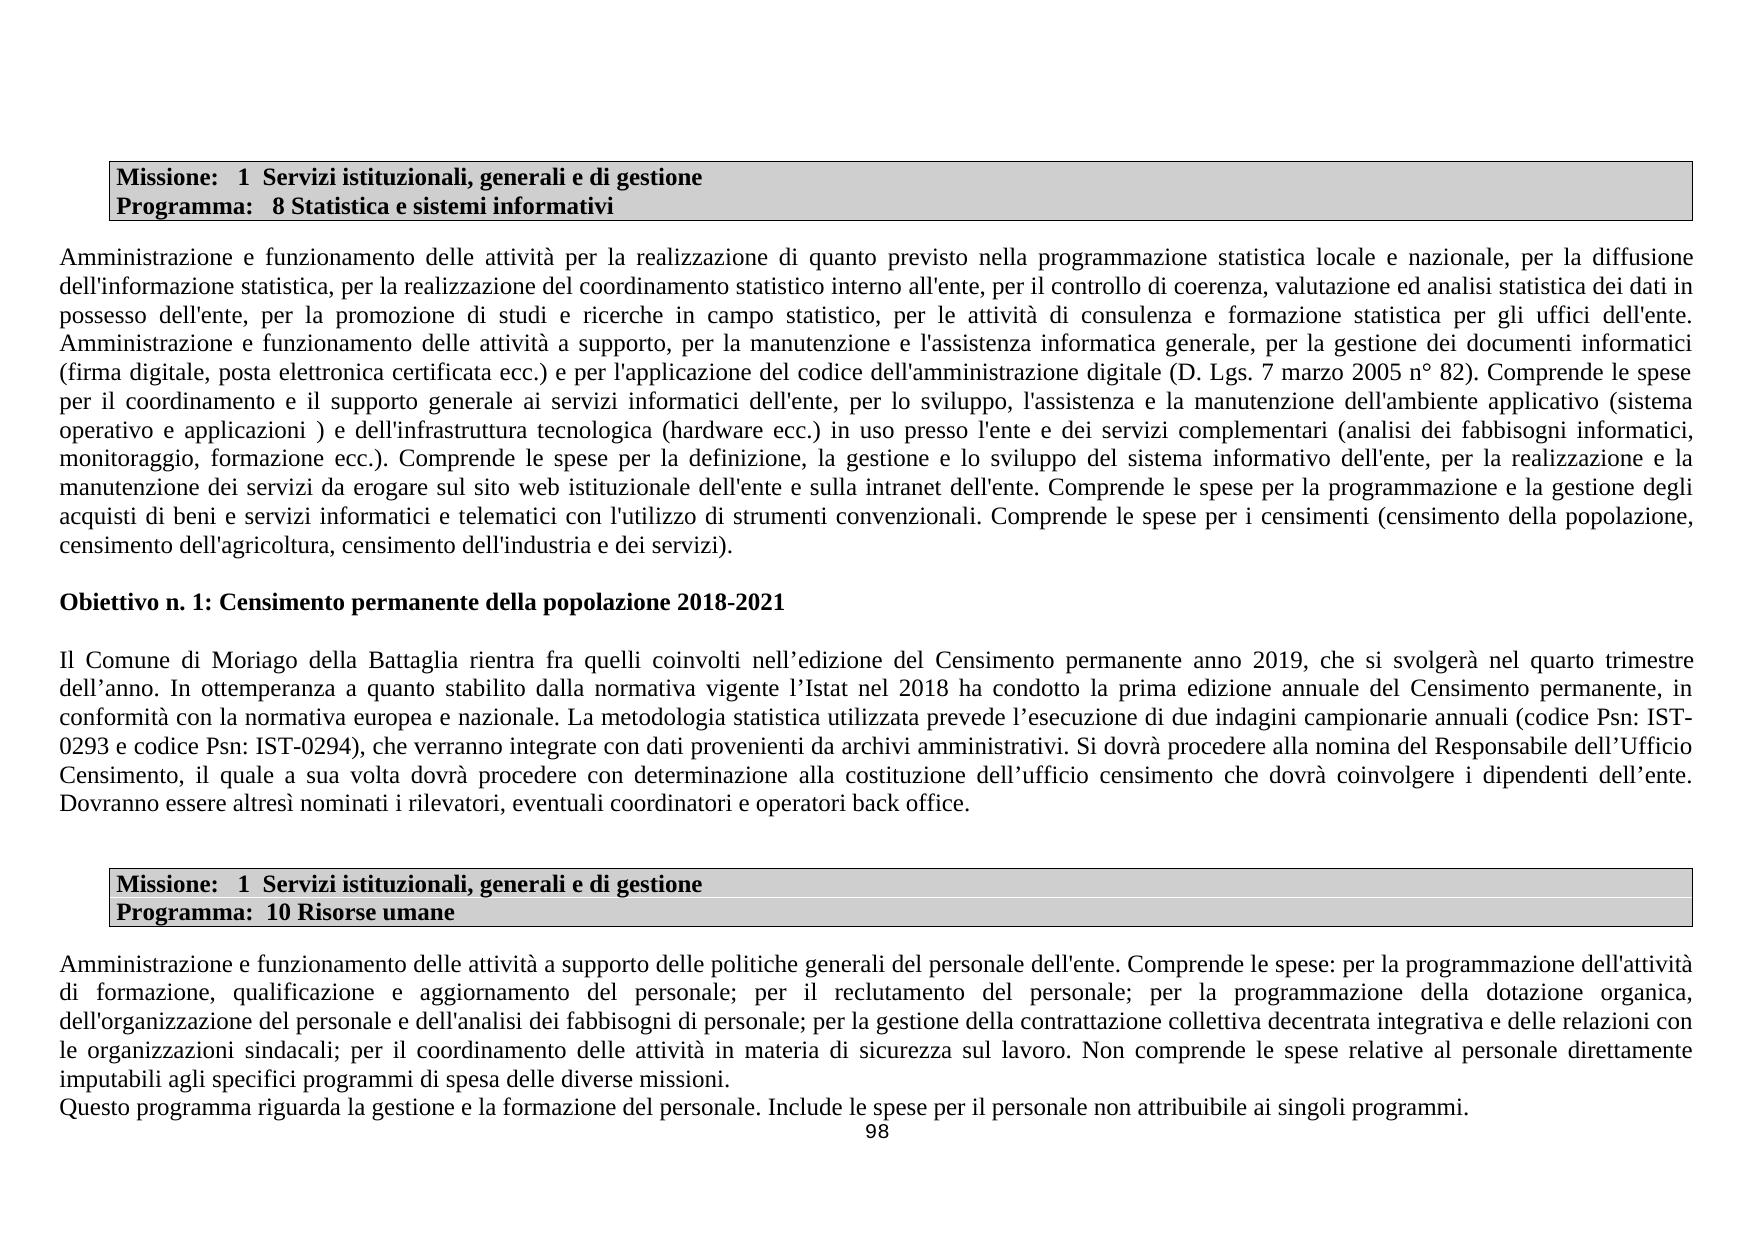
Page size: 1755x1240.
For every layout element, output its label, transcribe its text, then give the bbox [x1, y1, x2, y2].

table_header Missione: 1 Servizi istituzionali, generali e di gestione [110, 162, 1692, 191]
table_header Missione: 1 Servizi istituzionali, generali e di gestione [110, 869, 1692, 897]
text Questo programma riguarda la gestione e la formazione del personale. Include le spese per il personale non attribuibile ai singoli programmi. [59, 1092, 1695, 1121]
text Amministrazione e funzionamento delle attività a supporto delle politiche generali del personale dell'ente. Comprende le spese: per la programmazione dell'attività di formazione, qualificazione e aggiornamento del personale; per il reclutamento del personale; per la programmazione della dotazione organica, dell'organizzazione del personale e dell'analisi dei fabbisogni di personale; per la gestione della contrattazione collettiva decentrata integrativa e delle relazioni con le organizzazioni sindacali; per il coordinamento delle attività in materia di sicurezza sul lavoro. Non comprende le spese relative al personale direttamente imputabili agli specifici programmi di spesa delle diverse missioni. [59, 949, 1695, 1092]
text Amministrazione e funzionamento delle attività per la realizzazione di quanto previsto nella programmazione statistica locale e nazionale, per la diffusione dell'informazione statistica, per la realizzazione del coordinamento statistico interno all'ente, per il controllo di coerenza, valutazione ed analisi statistica dei dati in possesso dell'ente, per la promozione di studi e ricerche in campo statistico, per le attività di consulenza e formazione statistica per gli uffici dell'ente. Amministrazione e funzionamento delle attività a supporto, per la manutenzione e l'assistenza informatica generale, per la gestione dei documenti informatici (firma digitale, posta elettronica certificata ecc.) e per l'applicazione del codice dell'amministrazione digitale (D. Lgs. 7 marzo 2005 n° 82). Comprende le spese per il coordinamento e il supporto generale ai servizi informatici dell'ente, per lo sviluppo, l'assistenza e la manutenzione dell'ambiente applicativo (sistema operativo e applicazioni ) e dell'infrastruttura tecnologica (hardware ecc.) in uso presso l'ente e dei servizi complementari (analisi dei fabbisogni informatici, monitoraggio, formazione ecc.). Comprende le spese per la definizione, la gestione e lo sviluppo del sistema informativo dell'ente, per la realizzazione e la manutenzione dei servizi da erogare sul sito web istituzionale dell'ente e sulla intranet dell'ente. Comprende le spese per la programmazione e la gestione degli acquisti di beni e servizi informatici e telematici con l'utilizzo di strumenti convenzionali. Comprende le spese per i censimenti (censimento della popolazione, censimento dell'agricoltura, censimento dell'industria e dei servizi). [59, 242, 1695, 558]
table_cell Programma: 10 Risorse umane [110, 898, 1692, 926]
text Il Comune di Moriago della Battaglia rientra fra quelli coinvolti nell’edizione del Censimento permanente anno 2019, che si svolgerà nel quarto trimestre dell’anno. In ottemperanza a quanto stabilito dalla normativa vigente l’Istat nel 2018 ha condotto la prima edizione annuale del Censimento permanente, in conformità con la normativa europea e nazionale. La metodologia statistica utilizzata prevede l’esecuzione di due indagini campionarie annuali (codice Psn: IST-0293 e codice Psn: IST-0294), che verranno integrate con dati provenienti da archivi amministrativi. Si dovrà procedere alla nomina del Responsabile dell’Ufficio Censimento, il quale a sua volta dovrà procedere con determinazione alla costituzione dell’ufficio censimento che dovrà coinvolgere i dipendenti dell’ente. Dovranno essere altresì nominati i rilevatori, eventuali coordinatori e operatori back office. [59, 645, 1695, 817]
table_cell Programma: 8 Statistica e sistemi informativi [110, 191, 1692, 220]
text Obiettivo n. 1: Censimento permanente della popolazione 2018-2021 [59, 587, 1695, 616]
